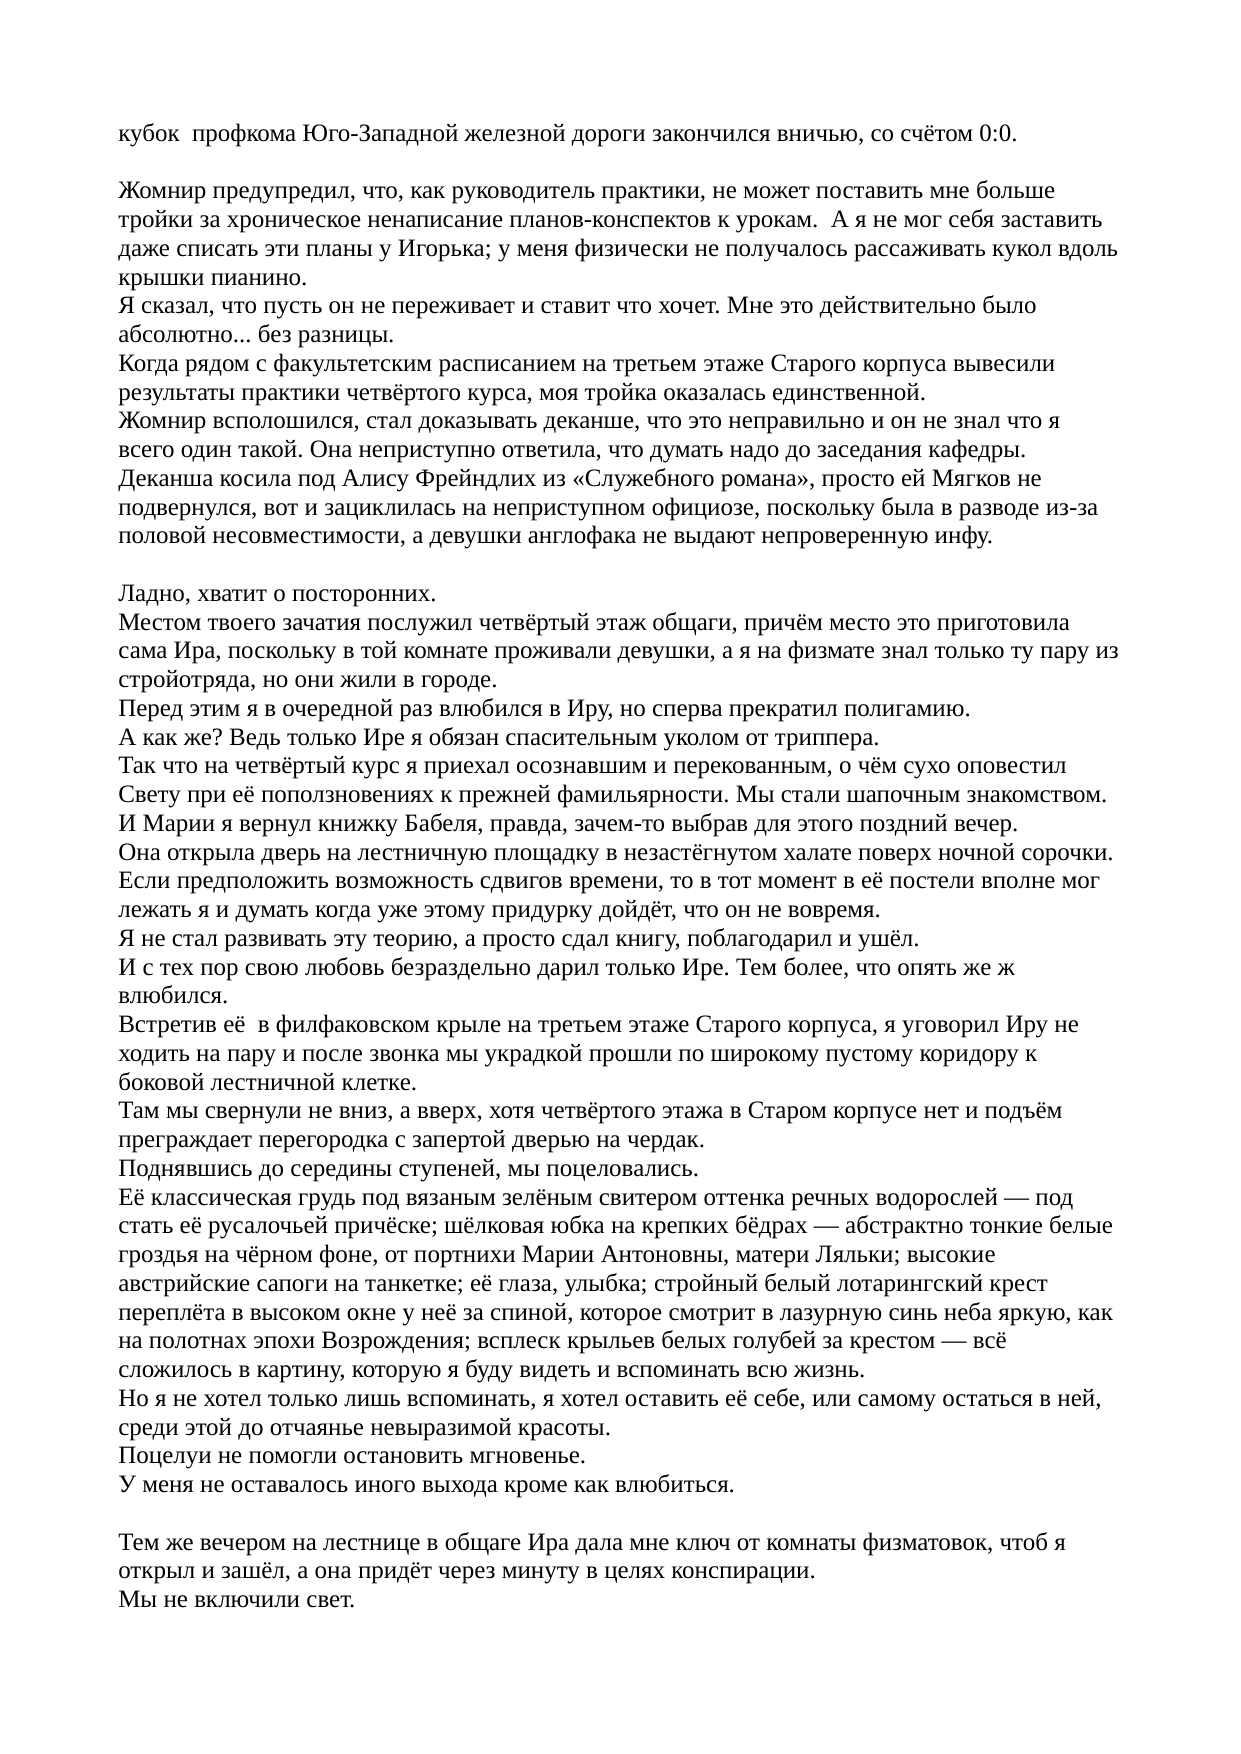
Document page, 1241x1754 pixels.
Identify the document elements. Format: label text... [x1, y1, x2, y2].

text А как же? Ведь только Ире я обязан спасительным уколом от триппера. [118, 722, 1122, 751]
text Деканша косила под Алису Фрейндлих из «Служебного романа», просто ей Мягков не подвернулся, вот и зациклилась на неприступном официозе, поскольку была в разводе из-за половой несовместимости, а девушки англофака не выдают непроверенную инфу. [118, 463, 1122, 549]
text И Марии я вернул книжку Бабеля, правда, зачем-то выбрав для этого поздний вечер. [118, 808, 1122, 837]
text Ладно, хватит о посторонних. [118, 578, 1122, 607]
text Она открыла дверь на лестничную площадку в незастёгнутом халате поверх ночной сорочки. [118, 837, 1122, 866]
text Мы не включили свет. [118, 1584, 1122, 1613]
text У меня не оставалось иного выхода кроме как влюбиться. [118, 1469, 1122, 1498]
text Перед этим я в очередной раз влюбился в Иру, но сперва прекратил полигамию. [118, 693, 1122, 722]
text Жомнир всполошился, стал доказывать деканше, что это неправильно и он не знал что я всего один такой. Она неприступно ответила, что думать надо до заседания кафедры. [118, 406, 1122, 463]
text Местом твоего зачатия послужил четвёртый этаж общаги, причём место это приготовила сама Ира, поскольку в той комнате проживали девушки, а я на физмате знал только ту пару из стройотряда, но они жили в городе. [118, 607, 1122, 693]
text Тем же вечером на лестнице в общаге Ира дала мне ключ от комнаты физматовок, чтоб я открыл и зашёл, а она придёт через минуту в целях конспирации. [118, 1527, 1122, 1584]
text Её классическая грудь под вязаным зелёным свитером оттенка речных водорослей — под стать её русалочьей причёске; шёлковая юбка на крепких бёдрах — абстрактно тонкие белые гроздья на чёрном фоне, от портнихи Марии Антоновны, матери Ляльки; высокие австрийские сапоги на танкетке; её глаза, улыбка; стройный белый лотарингский крест переплёта в высоком окне у неё за спиной, которое смотрит в лазурную синь неба яркую, как на полотнах эпохи Возрождения; всплеск крыльев белых голубей за крестом — всё сложилось в картину, которую я буду видеть и вспоминать всю жизнь. [118, 1182, 1122, 1383]
text Если предположить возможность сдвигов времени, то в тот момент в её постели вполне мог лежать я и думать когда уже этому придурку дойдёт, что он не вовремя. [118, 866, 1122, 923]
text Я сказал, что пусть он не переживает и ставит что хочет. Мне это действительно было абсолютно... без разницы. [118, 291, 1122, 348]
text Встретив её в филфаковском крыле на третьем этаже Старого корпуса, я уговорил Иру не ходить на пару и после звонка мы украдкой прошли по широкому пустому коридору к боковой лестничной клетке. [118, 1009, 1122, 1096]
text Я не стал развивать эту теорию, а просто сдал книгу, поблагодарил и ушёл. [118, 923, 1122, 952]
text Жомнир предупредил, что, как руководитель практики, не может поставить мне больше тройки за хроническое ненаписание планов-конспектов к урокам. А я не мог себя заставить даже списать эти планы у Игорька; у меня физически не получалось рассаживать кукол вдоль крышки пианино. [118, 176, 1122, 291]
text Но я не хотел только лишь вспоминать, я хотел оставить её себе, или самому остаться в ней, среди этой до отчаянье невыразимой красоты. [118, 1383, 1122, 1441]
text Поднявшись до середины ступеней, мы поцеловались. [118, 1153, 1122, 1182]
text Поцелуи не помогли остановить мгновенье. [118, 1441, 1122, 1469]
text И с тех пор свою любовь безраздельно дарил только Ире. Тем более, что опять же ж влюбился. [118, 952, 1122, 1009]
text Там мы свернули не вниз, а вверх, хотя четвёртого этажа в Старом корпусе нет и подъём преграждает перегородка с запертой дверью на чердак. [118, 1096, 1122, 1153]
text Когда рядом с факультетским расписанием на третьем этаже Старого корпуса вывесили результаты практики четвёртого курса, моя тройка оказалась единственной. [118, 348, 1122, 406]
text Так что на четвёртый курс я приехал осознавшим и перекованным, о чём сухо оповестил Свету при её поползновениях к прежней фамильярности. Мы стали шапочным знакомством. [118, 751, 1122, 808]
text кубок профкома Юго-Западной железной дороги закончился вничью, со счётом 0:0. [118, 118, 1122, 147]
